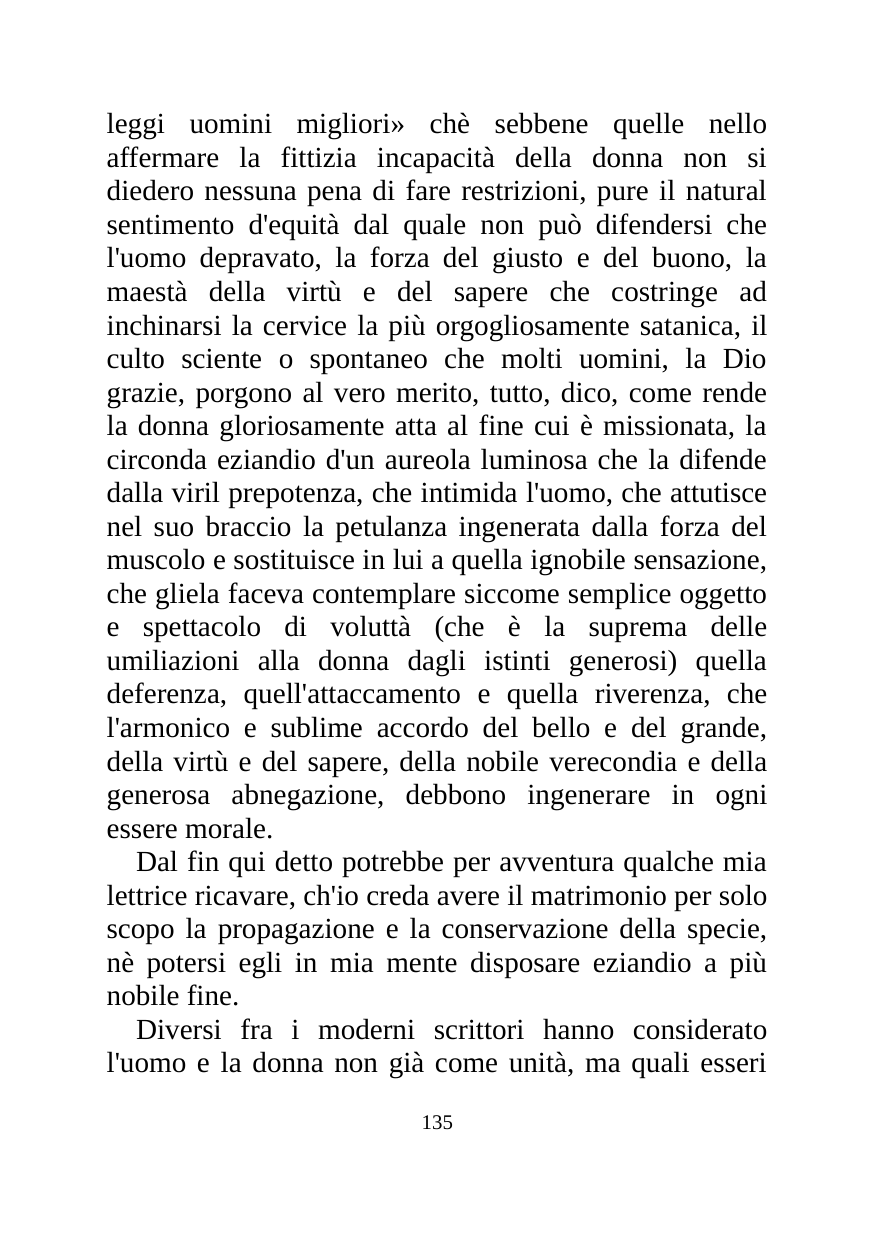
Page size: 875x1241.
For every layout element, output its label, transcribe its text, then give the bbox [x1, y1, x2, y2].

text Dal fin qui detto potrebbe per avventura qualche mia lettrice ricavare, ch'io creda avere il matrimonio per solo scopo la propagazione e la conservazione della specie, nè potersi egli in mia mente disposare eziandio a più nobile fine. [106, 844, 768, 1012]
text leggi uomini migliori» chè sebbene quelle nello affermare la fittizia incapacità della donna non si diedero nessuna pena di fare restrizioni, pure il natural sentimento d'equità dal quale non può difendersi che l'uomo depravato, la forza del giusto e del buono, la maestà della virtù e del sapere che costringe ad inchinarsi la cervice la più orgogliosamente satanica, il culto sciente o spontaneo che molti uomini, la Dio grazie, porgono al vero merito, tutto, dico, come rende la donna gloriosamente atta al fine cui è missionata, la circonda eziandio d'un aureola luminosa che la difende dalla viril prepotenza, che intimida l'uomo, che attutisce nel suo braccio la petulanza ingenerata dalla forza del muscolo e sostituisce in lui a quella ignobile sensazione, che gliela faceva contemplare siccome semplice oggetto e spettacolo di voluttà (che è la suprema delle umiliazioni alla donna dagli istinti generosi) quella deferenza, quell'attaccamento e quella riverenza, che l'armonico e sublime accordo del bello e del grande, della virtù e del sapere, della nobile verecondia e della generosa abnegazione, debbono ingenerare in ogni essere morale. [106, 106, 768, 844]
text Diversi fra i moderni scrittori hanno considerato l'uomo e la donna non già come unità, ma quali esseri [106, 1012, 768, 1079]
